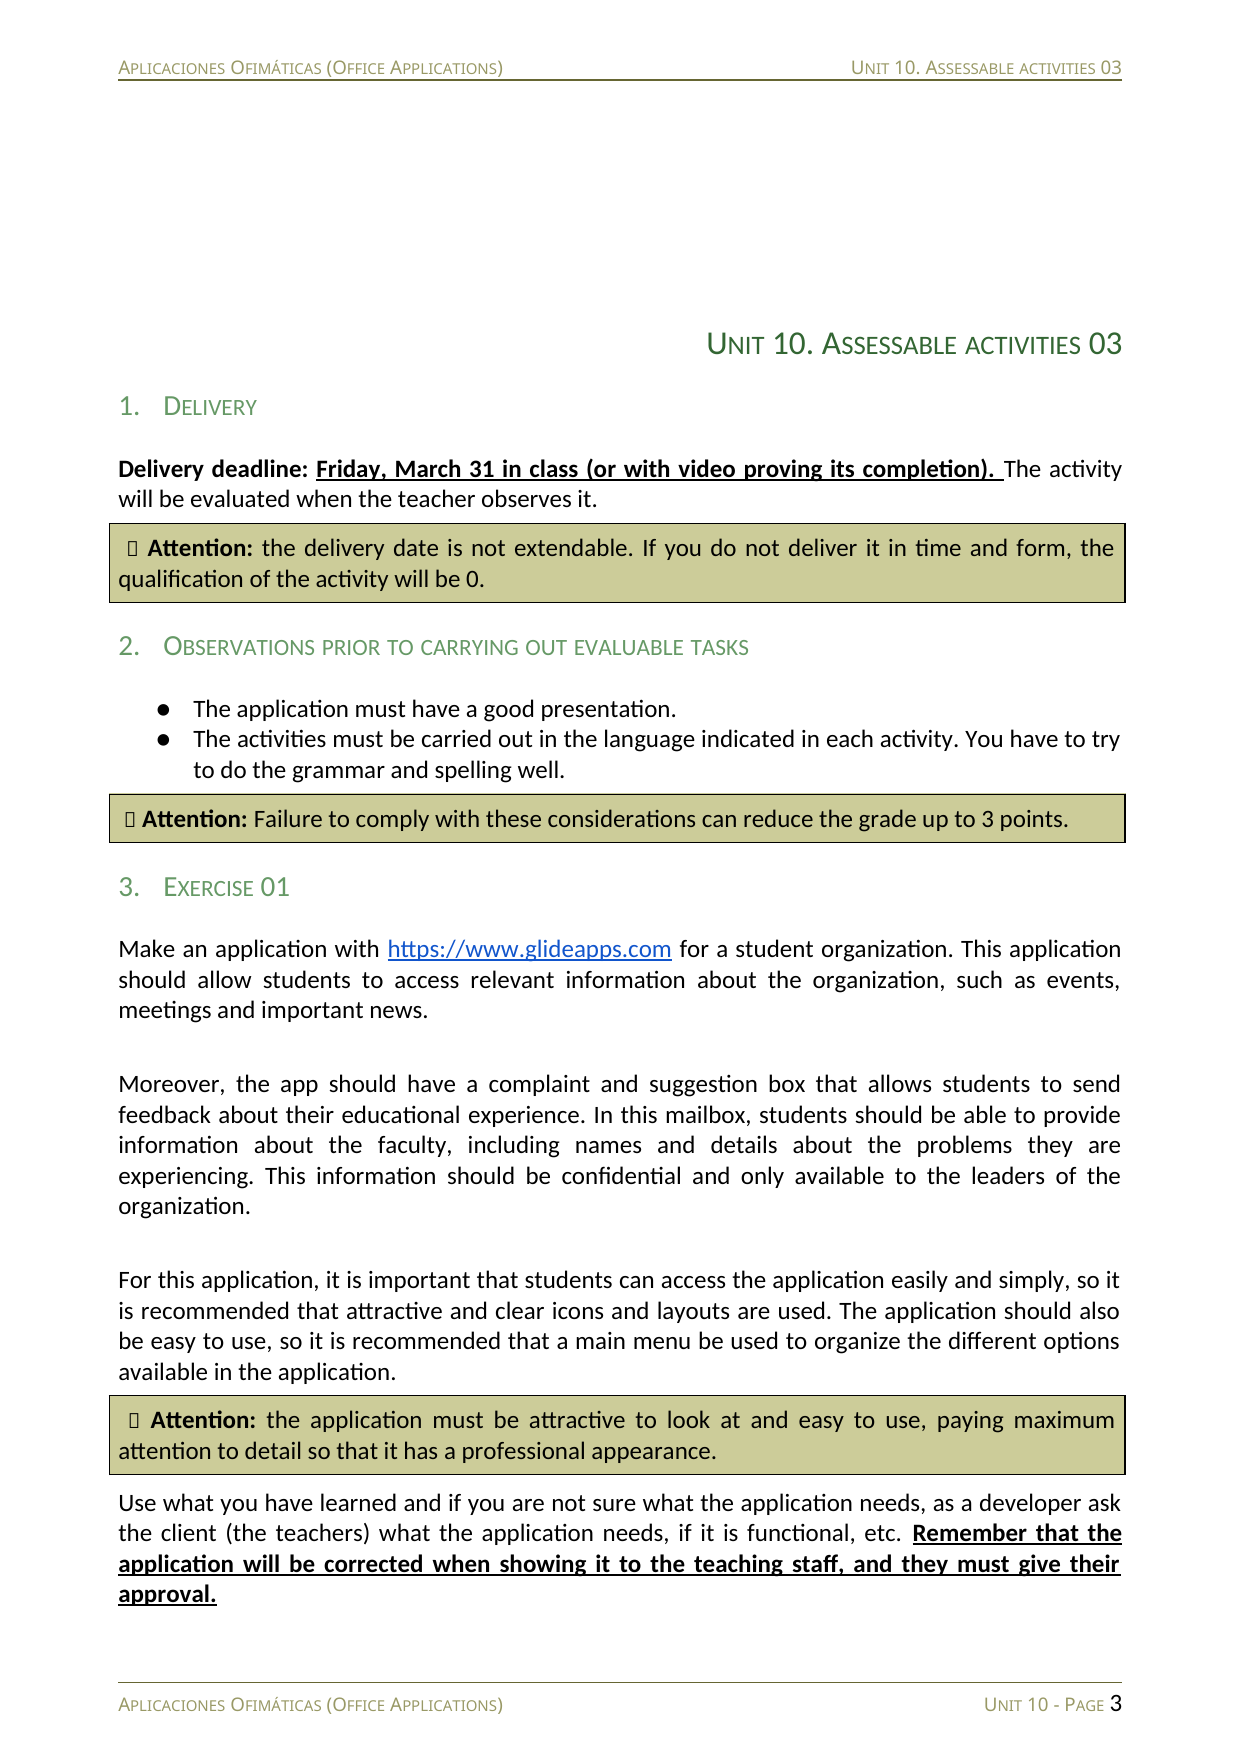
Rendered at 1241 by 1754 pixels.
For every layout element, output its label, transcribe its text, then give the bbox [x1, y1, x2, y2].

text Delivery deadline: Friday, March 31 in class (or with video proving its completion). The activity will be evaluated when the teacher observes it. [118, 453, 1122, 514]
text For this application, it is important that students can access the application easily and simply, so it is recommended that attractive and clear icons and layouts are used. The application should also be easy to use, so it is recommended that a main menu be used to organize the different options available in the application. [118, 1264, 1122, 1386]
list The application must have a good presentation. [156, 693, 1122, 724]
text ❕ Attention: the application must be attractive to look at and easy to use, paying maximum attention to detail so that it has a professional appearance. [110, 1396, 1124, 1474]
text ❕ Attention: the delivery date is not extendable. If you do not deliver it in time and form, the qualification of the activity will be 0. [110, 524, 1124, 602]
text ❕ Attention: Failure to comply with these considerations can reduce the grade up to 3 points. [110, 795, 1124, 842]
list The activities must be carried out in the language indicated in each activity. You have to try to do the grammar and spelling well. [156, 724, 1122, 785]
text Use what you have learned and if you are not sure what the application needs, as a developer ask the client (the teachers) what the application needs, if it is functional, etc. Remember that the application will be corrected when showing it to the teaching staff, and they must give their approval. [118, 1487, 1122, 1609]
subtitle Observations prior to carrying out evaluable tasks [118, 627, 1122, 663]
subtitle Exercise 01 [118, 868, 1122, 903]
subtitle Delivery [118, 387, 1122, 423]
text Unit 10. Assessable activities 03 [118, 322, 1122, 362]
text Make an application with https://www.glideapps.com for a student organization. This application should allow students to access relevant information about the organization, such as events, meetings and important news. [118, 933, 1122, 1025]
text Moreover, the app should have a complaint and suggestion box that allows students to send feedback about their educational experience. In this mailbox, students should be able to provide information about the faculty, including names and details about the problems they are experiencing. This information should be confidential and only available to the leaders of the organization. [118, 1068, 1122, 1221]
